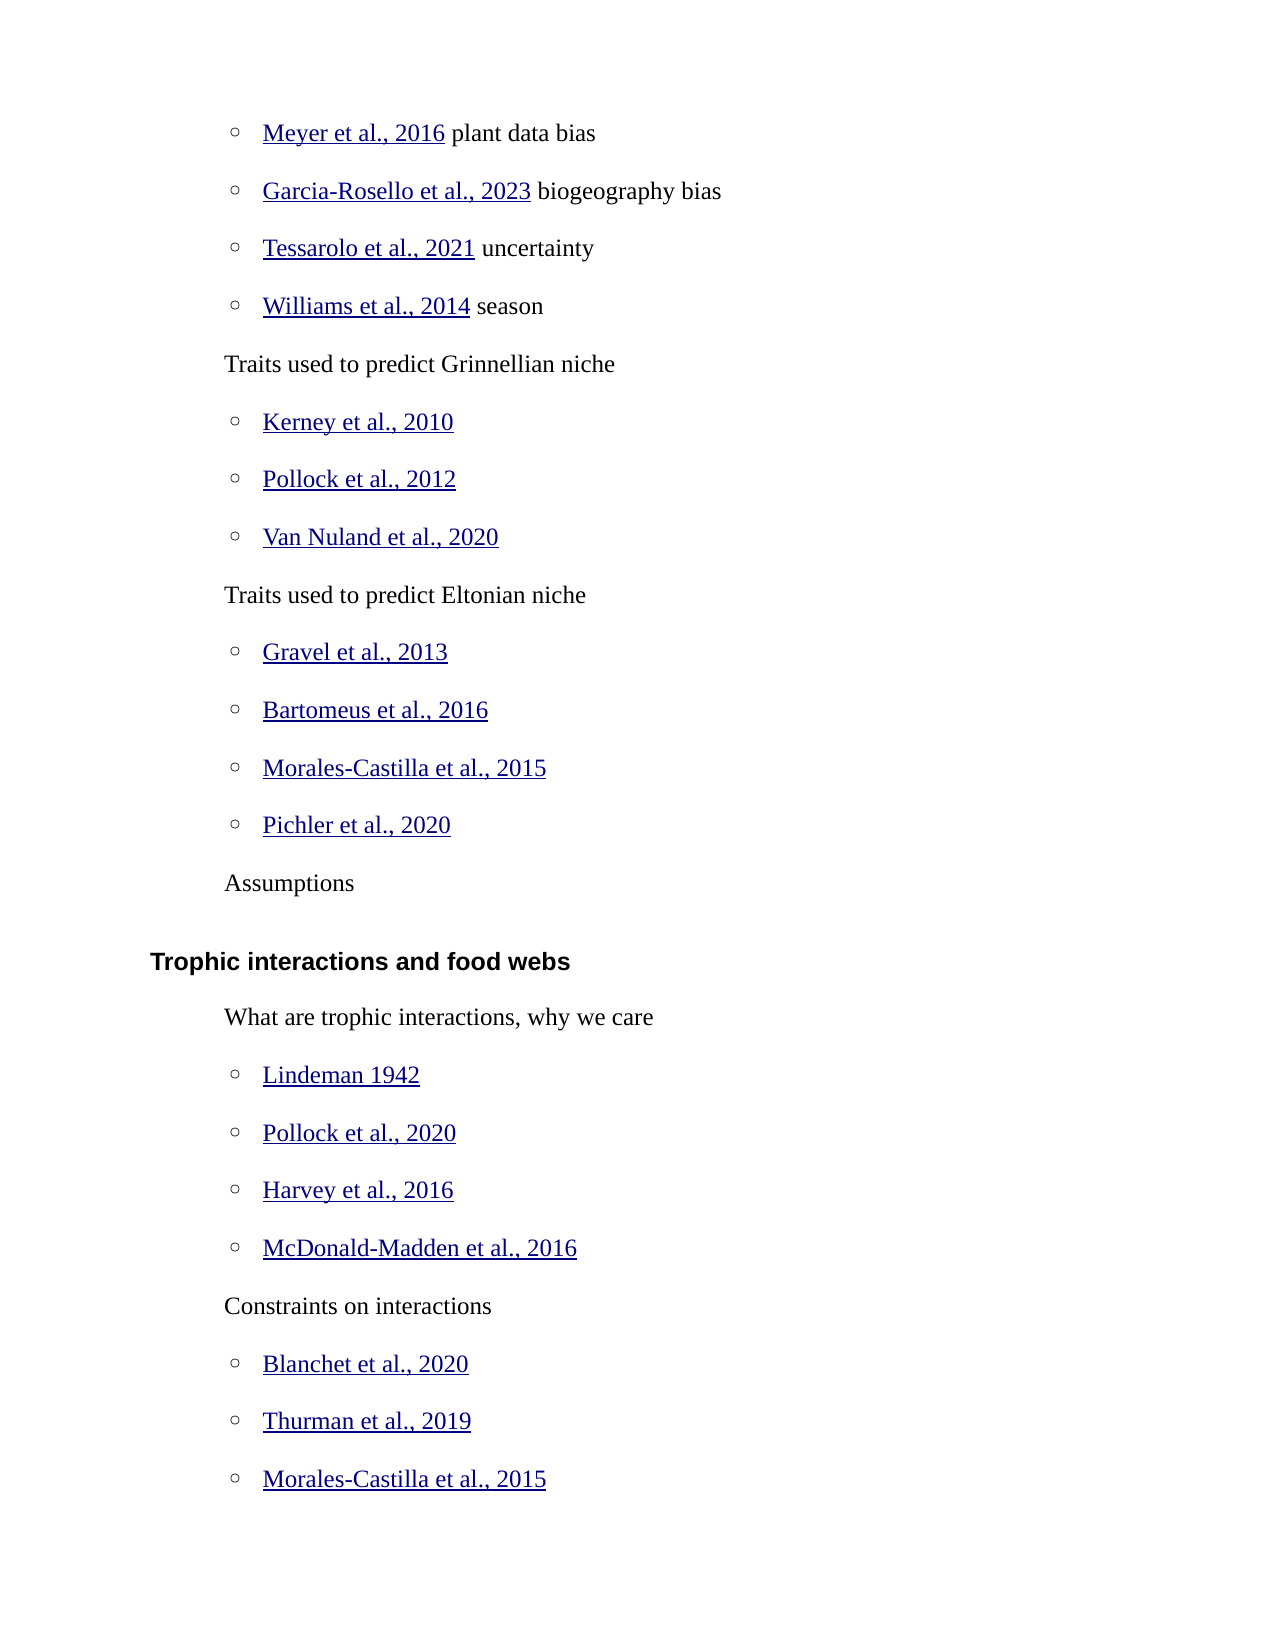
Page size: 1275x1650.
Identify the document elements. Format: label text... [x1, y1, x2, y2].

list Blanchet et al., 2020 [225, 1349, 1125, 1377]
list Pichler et al., 2020 [225, 811, 1125, 839]
text What are trophic interactions, why we care [150, 1002, 1125, 1031]
list Kerney et al., 2010 [225, 407, 1125, 435]
list Van Nuland et al., 2020 [225, 522, 1125, 551]
text Constraints on interactions [150, 1291, 1125, 1320]
subtitle Trophic interactions and food webs [150, 947, 1125, 976]
list Pollock et al., 2012 [225, 464, 1125, 493]
text Assumptions [150, 868, 1125, 897]
list Harvey et al., 2016 [225, 1176, 1125, 1204]
text Traits used to predict Grinnellian niche [150, 349, 1125, 378]
list Garcia-Rosello et al., 2023 biogeography bias [225, 176, 1125, 204]
list Morales-Castilla et al., 2015 [225, 753, 1125, 782]
list Meyer et al., 2016 plant data bias [225, 118, 1125, 147]
list Lindeman 1942 [225, 1060, 1125, 1089]
list Tessarolo et al., 2021 uncertainty [225, 233, 1125, 262]
list Williams et al., 2014 season [225, 291, 1125, 320]
text Traits used to predict Eltonian niche [150, 580, 1125, 608]
list Morales-Castilla et al., 2015 [225, 1464, 1125, 1493]
list Bartomeus et al., 2016 [225, 695, 1125, 724]
list McDonald-Madden et al., 2016 [225, 1233, 1125, 1262]
list Gravel et al., 2013 [225, 637, 1125, 666]
list Pollock et al., 2020 [225, 1118, 1125, 1147]
list Thurman et al., 2019 [225, 1406, 1125, 1435]
